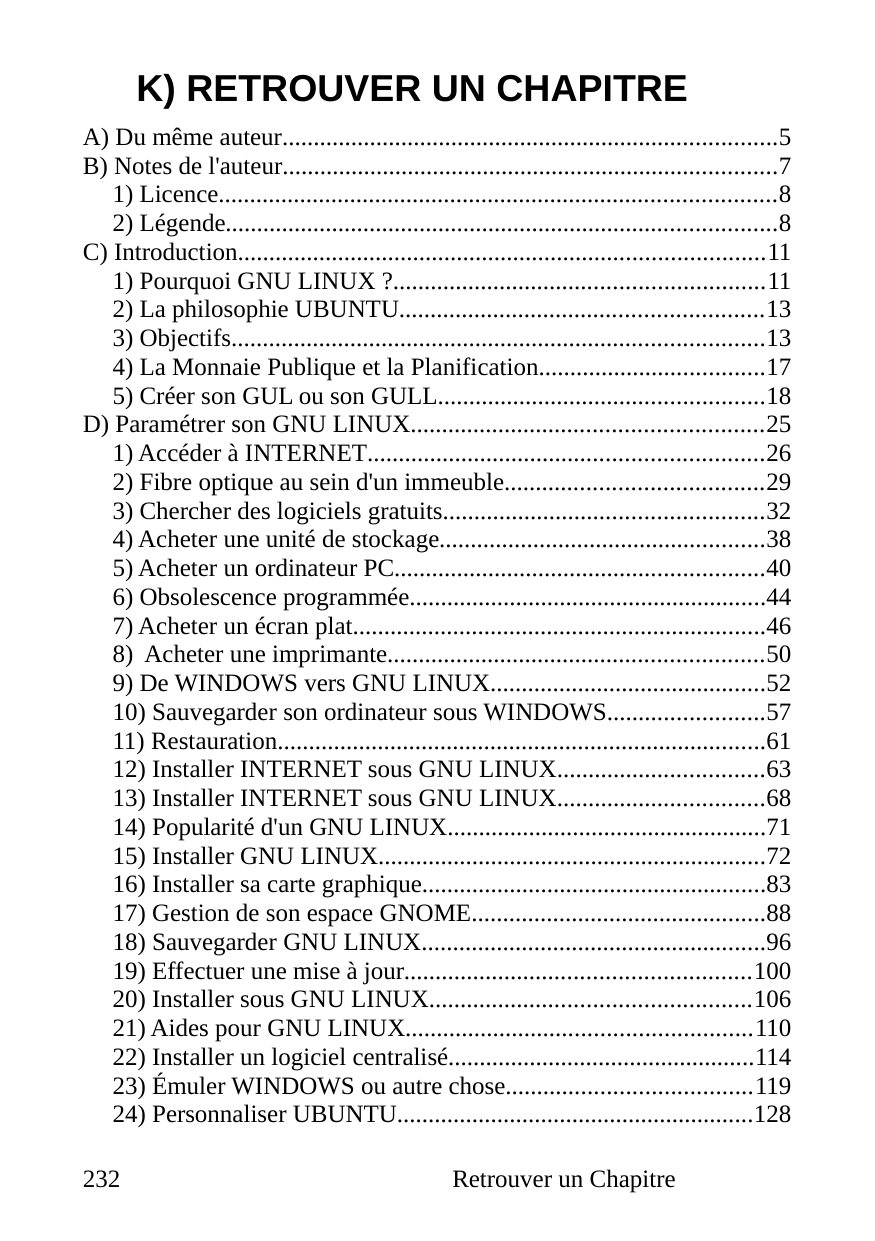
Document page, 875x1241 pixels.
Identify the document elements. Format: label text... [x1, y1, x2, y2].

text 2) Fibre optique au sein d'un immeuble 29 [112, 467, 791, 496]
text 3) Chercher des logiciels gratuits 32 [112, 496, 791, 524]
text 17) Gestion de son espace GNOME 88 [112, 898, 791, 927]
text A) Du même auteur 5 [83, 122, 791, 151]
text 23) Émuler WINDOWS ou autre chose 119 [112, 1071, 791, 1099]
text 16) Installer sa carte graphique 83 [112, 869, 791, 898]
text 15) Installer GNU LINUX 72 [112, 841, 791, 869]
text 14) Popularité d'un GNU LINUX 71 [112, 812, 791, 841]
text 10) Sauvegarder son ordinateur sous WINDOWS 57 [112, 697, 791, 726]
text 5) Créer son GUL ou son GULL 18 [112, 381, 791, 409]
text 8) Acheter une imprimante 50 [112, 639, 791, 668]
text C) Introduction 11 [83, 237, 791, 266]
text 22) Installer un logiciel centralisé 114 [112, 1042, 791, 1071]
subtitle Retrouver un Chapitre [83, 66, 791, 109]
text 5) Acheter un ordinateur PC 40 [112, 553, 791, 582]
text 20) Installer sous GNU LINUX 106 [112, 984, 791, 1013]
text 2) La philosophie UBUNTU 13 [112, 294, 791, 323]
text 13) Installer INTERNET sous GNU LINUX 68 [112, 783, 791, 812]
text 11) Restauration 61 [112, 726, 791, 754]
text 4) Acheter une unité de stockage 38 [112, 524, 791, 553]
text 6) Obsolescence programmée 44 [112, 582, 791, 611]
text 12) Installer INTERNET sous GNU LINUX 63 [112, 754, 791, 783]
text B) Notes de l'auteur 7 [83, 151, 791, 179]
text 1) Accéder à INTERNET 26 [112, 438, 791, 467]
text 1) Pourquoi GNU LINUX ? 11 [112, 266, 791, 294]
text 18) Sauvegarder GNU LINUX 96 [112, 927, 791, 956]
text 7) Acheter un écran plat 46 [112, 611, 791, 639]
text 2) Légende 8 [112, 208, 791, 237]
text 3) Objectifs 13 [112, 323, 791, 352]
text 1) Licence 8 [112, 179, 791, 208]
text 21) Aides pour GNU LINUX 110 [112, 1013, 791, 1042]
text 19) Effectuer une mise à jour 100 [112, 956, 791, 984]
text D) Paramétrer son GNU LINUX 25 [83, 409, 791, 438]
text 9) De WINDOWS vers GNU LINUX 52 [112, 668, 791, 697]
text 24) Personnaliser UBUNTU 128 [112, 1099, 791, 1128]
text 4) La Monnaie Publique et la Planification 17 [112, 352, 791, 381]
